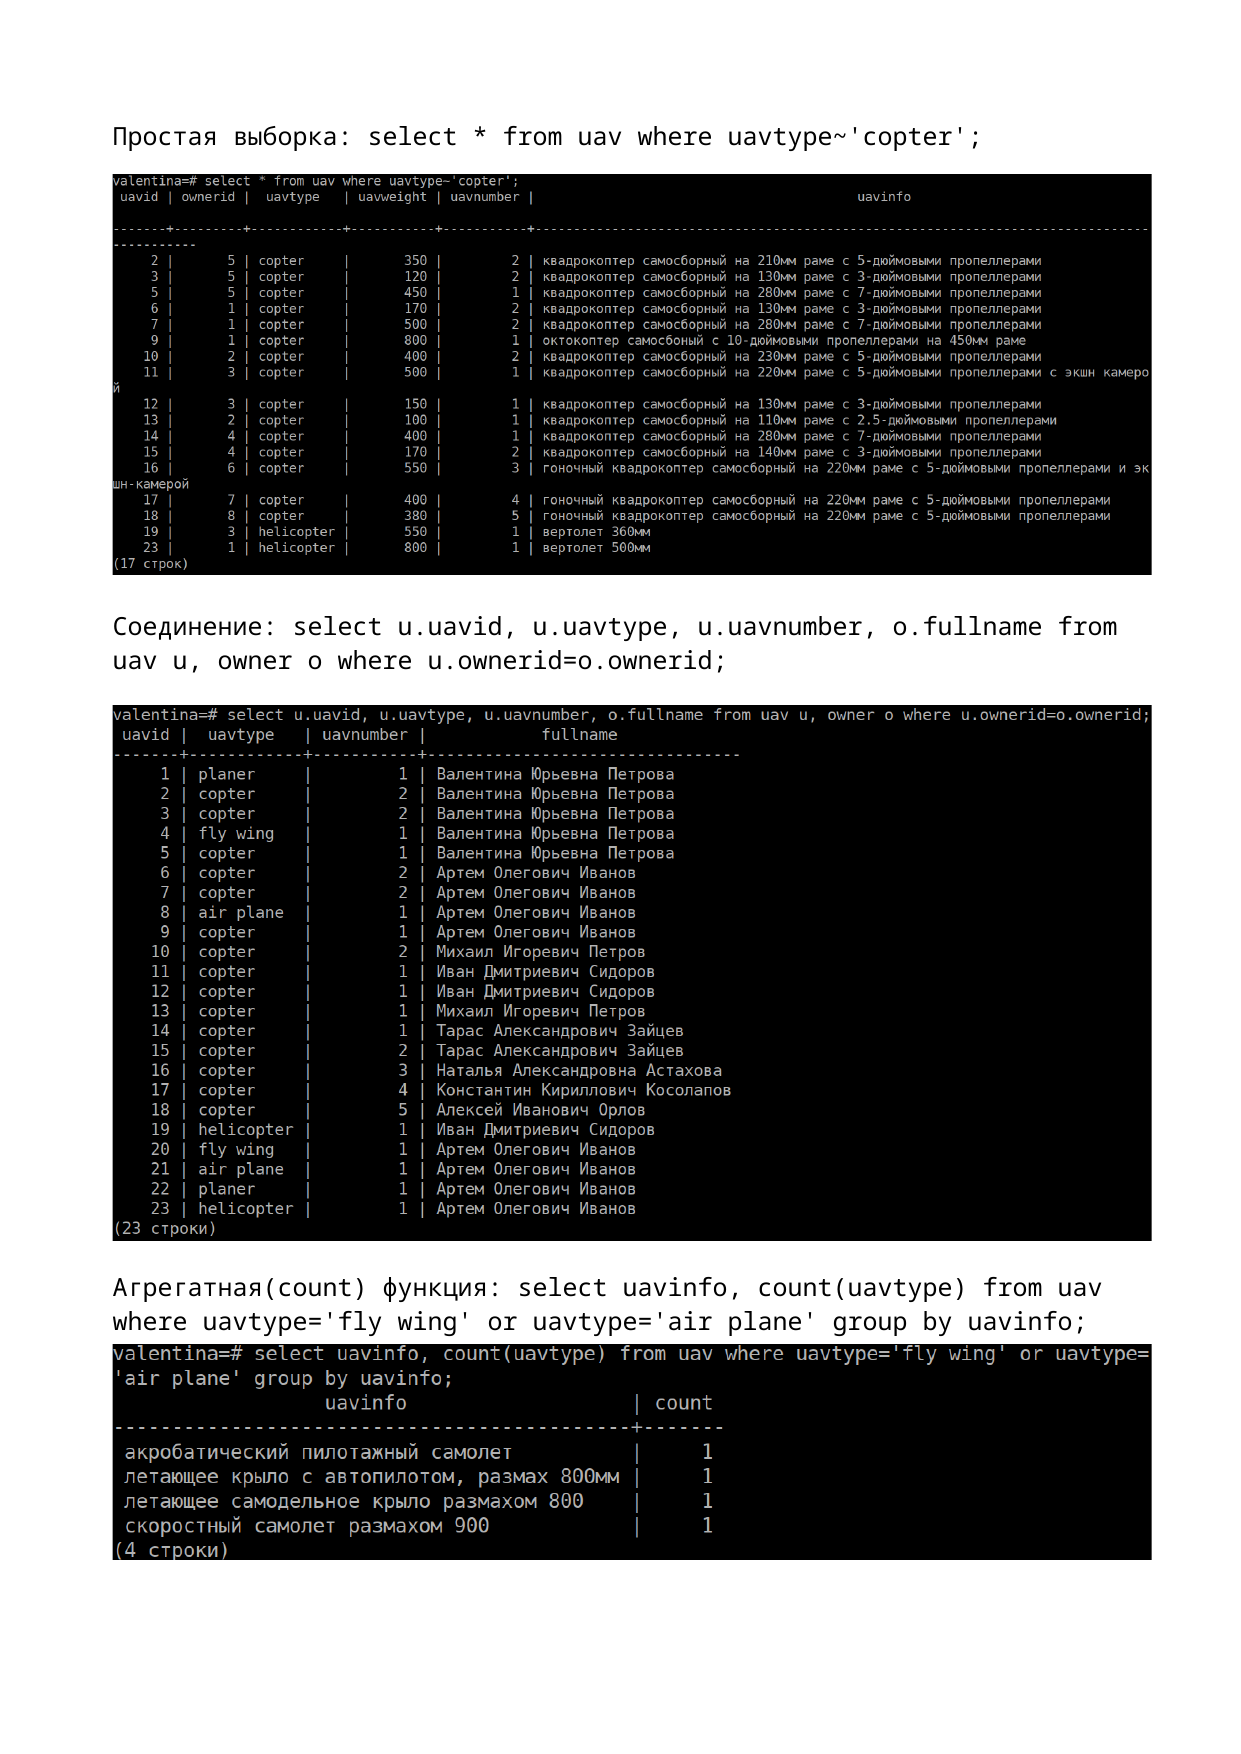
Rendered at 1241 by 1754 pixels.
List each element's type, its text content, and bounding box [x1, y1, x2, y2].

text [112, 1560, 1152, 1593]
picture [112, 174, 1152, 575]
text Соединение: select u.uavid, u.uavtype, u.uavnumber, o.fullname from uav u, owner o where u.ownerid=o.ownerid; [112, 608, 1152, 676]
picture [112, 1344, 1152, 1560]
text Агрегатная(count) функция: select uavinfo, count(uavtype) from uav where uavtype='fly wing' or uavtype='air plane' group by uavinfo; [112, 1270, 1152, 1344]
text Простая выборка: select * from uav where uavtype~'copter'; [112, 118, 1152, 174]
text [112, 575, 1152, 608]
picture [112, 705, 1152, 1241]
